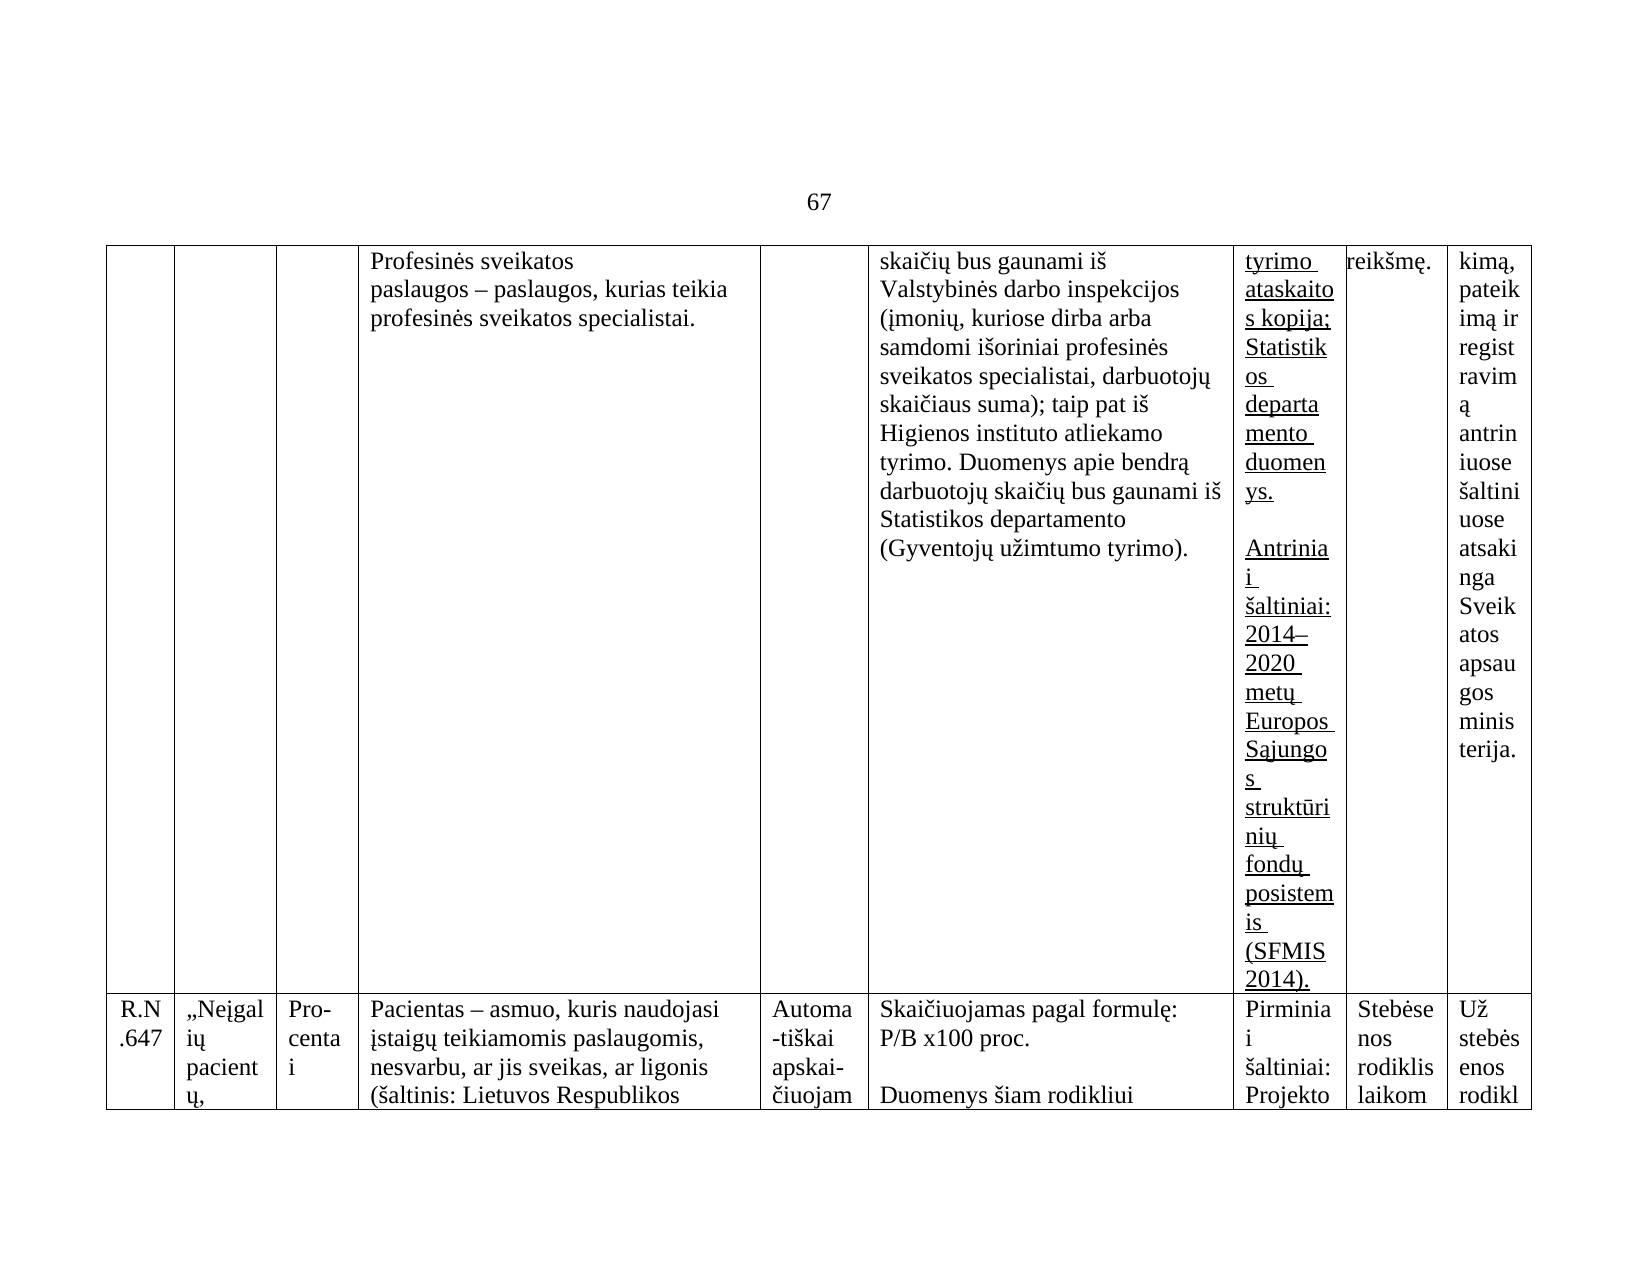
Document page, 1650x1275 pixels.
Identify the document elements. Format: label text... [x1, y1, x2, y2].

table_cell Profesinės sveikatos paslaugos – paslaugos, kurias teikia profesinės sveikatos specialistai. [359, 246, 760, 993]
table_cell Automa-tiškai apskai-čiuojam [761, 994, 868, 1109]
table_cell tyrimo ataskaitos kopija; Statistikos departamento duomenys. Antriniai šaltiniai: 2014–2020 metų Europos Sąjungos struktūrinių fondų posistemis (SFMIS2014). [1234, 246, 1346, 993]
table_cell [277, 246, 358, 993]
table_cell Pirminiai šaltiniai: Projekto [1234, 994, 1346, 1109]
table_cell Už stebėsenos rodikl [1448, 994, 1531, 1109]
table_cell kimą, pateikimą ir registravimą antriniuose šaltiniuose atsakinga Sveikatos apsaugos ministerija. [1448, 246, 1531, 993]
table_cell R.N.647 [107, 994, 174, 1109]
table_cell Pacientas – asmuo, kuris naudojasi įstaigų teikiamomis paslaugomis, nesvarbu, ar jis sveikas, ar ligonis (šaltinis: Lietuvos Respublikos [359, 994, 760, 1109]
table_cell reikšmę. [1347, 246, 1447, 993]
table_cell skaičių bus gaunami iš Valstybinės darbo inspekcijos (įmonių, kuriose dirba arba samdomi išoriniai profesinės sveikatos specialistai, darbuotojų skaičiaus suma); taip pat iš Higienos instituto atliekamo tyrimo. Duomenys apie bendrą darbuotojų skaičių bus gaunami iš Statistikos departamento (Gyventojų užimtumo tyrimo). [869, 246, 1233, 993]
table_cell Skaičiuojamas pagal formulę: P/B x100 proc. Duomenys šiam rodikliui [869, 994, 1233, 1109]
table_cell Stebėsenos rodiklis laikom [1347, 994, 1447, 1109]
table_cell „Neįgalių pacientų, [175, 994, 276, 1109]
table_cell [107, 246, 174, 993]
table_cell Pro-centai [277, 994, 358, 1109]
table_cell [761, 246, 868, 993]
table_cell [175, 246, 276, 993]
